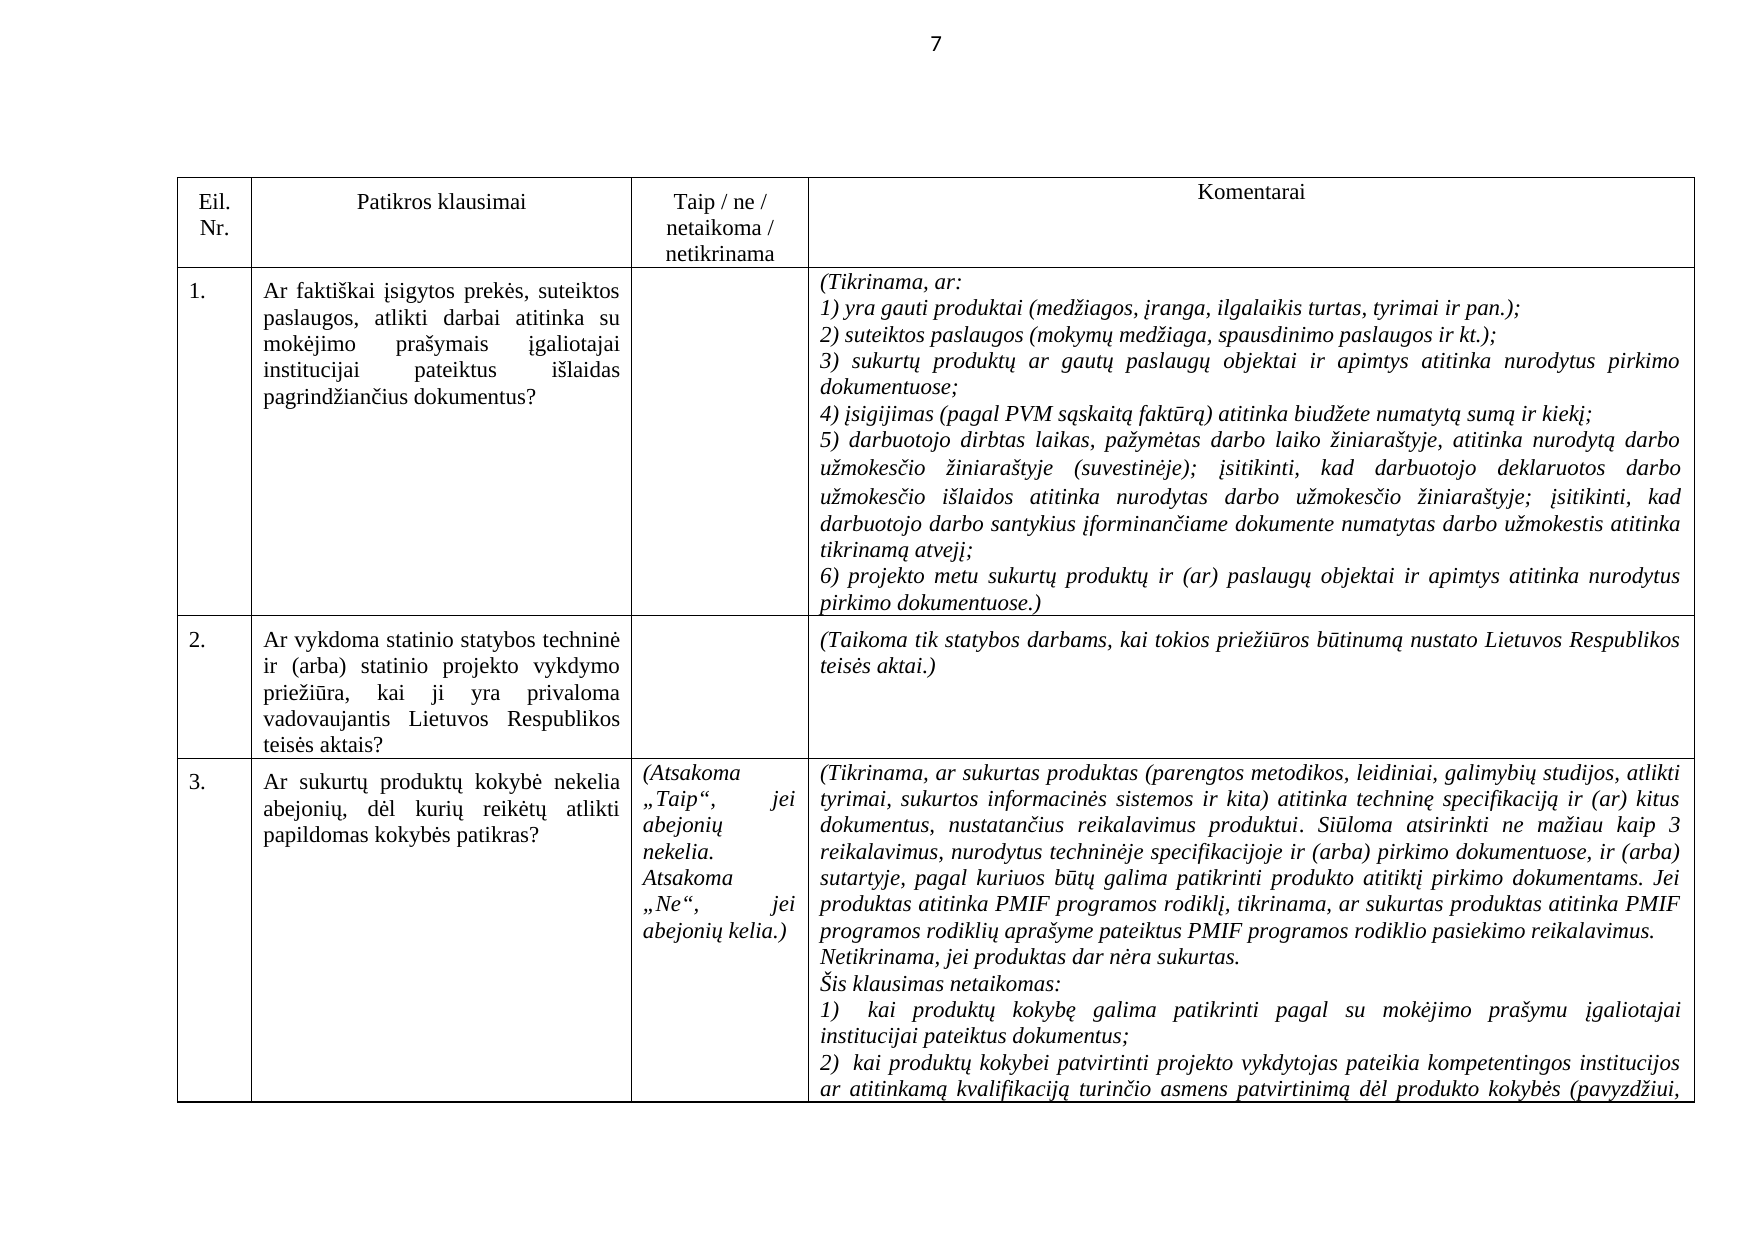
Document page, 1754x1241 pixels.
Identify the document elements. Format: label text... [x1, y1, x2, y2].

table_cell (Tikrinama, ar sukurtas produktas (parengtos metodikos, leidiniai, galimybių studijos, atlikti tyrimai, sukurtos informacinės sistemos ir kita) atitinka techninę specifikaciją ir (ar) kitus dokumentus, nustatančius reikalavimus produktui. Siūloma atsirinkti ne mažiau kaip 3 reikalavimus, nurodytus techninėje specifikacijoje ir (arba) pirkimo dokumentuose, ir (arba) sutartyje, pagal kuriuos būtų galima patikrinti produkto atitiktį pirkimo dokumentams. Jei produktas atitinka PMIF programos rodiklį, tikrinama, ar sukurtas produktas atitinka PMIF programos rodiklių aprašyme pateiktus PMIF programos rodiklio pasiekimo reikalavimus. Netikrinama, jei produktas dar nėra sukurtas. Šis klausimas netaikomas: 1) kai produktų kokybę galima patikrinti pagal su mokėjimo prašymu įgaliotajai institucijai pateiktus dokumentus; 2) kai produktų kokybei patvirtinti projekto vykdytojas pateikia kompetentingos institucijos ar atitinkamą kvalifikaciją turinčio asmens patvirtinimą dėl produkto kokybės (pavyzdžiui, [809, 759, 1694, 1101]
table_cell [632, 616, 808, 758]
table_header Patikros klausimai [252, 178, 631, 267]
table_header Taip / ne / netaikoma / netikrinama [632, 178, 808, 267]
table_cell 3. [178, 759, 251, 1101]
table_cell (Tikrinama, ar: 1) yra gauti produktai (medžiagos, įranga, ilgalaikis turtas, tyrimai ir pan.); 2) suteiktos paslaugos (mokymų medžiaga, spausdinimo paslaugos ir kt.); 3) sukurtų produktų ar gautų paslaugų objektai ir apimtys atitinka nurodytus pirkimo dokumentuose; 4) įsigijimas (pagal PVM sąskaitą faktūrą) atitinka biudžete numatytą sumą ir kiekį; 5) darbuotojo dirbtas laikas, pažymėtas darbo laiko žiniaraštyje, atitinka nurodytą darbo užmokesčio žiniaraštyje (suvestinėje); įsitikinti, kad darbuotojo deklaruotos darbo užmokesčio išlaidos atitinka nurodytas darbo užmokesčio žiniaraštyje; įsitikinti, kad darbuotojo darbo santykius įforminančiame dokumente numatytas darbo užmokestis atitinka tikrinamą atvejį; 6) projekto metu sukurtų produktų ir (ar) paslaugų objektai ir apimtys atitinka nurodytus pirkimo dokumentuose.) [809, 268, 1694, 615]
table_cell (Atsakoma „Taip“, jei abejonių nekelia. Atsakoma „Ne“, jei abejonių kelia.) [632, 759, 808, 1101]
table_cell 2. [178, 616, 251, 758]
table_cell (Taikoma tik statybos darbams, kai tokios priežiūros būtinumą nustato Lietuvos Respublikos teisės aktai.) [809, 616, 1694, 758]
table_cell Ar sukurtų produktų kokybė nekelia abejonių, dėl kurių reikėtų atlikti papildomas kokybės patikras? [252, 759, 631, 1101]
table_header Eil. Nr. [178, 178, 251, 267]
table_cell Ar faktiškai įsigytos prekės, suteiktos paslaugos, atlikti darbai atitinka su mokėjimo prašymais įgaliotajai institucijai pateiktus išlaidas pagrindžiančius dokumentus? [252, 268, 631, 615]
table_cell Ar vykdoma statinio statybos techninė ir (arba) statinio projekto vykdymo priežiūra, kai ji yra privaloma vadovaujantis Lietuvos Respublikos teisės aktais? [252, 616, 631, 758]
table_header Komentarai [809, 178, 1694, 267]
table_cell 1. [178, 268, 251, 615]
table_cell [632, 268, 808, 615]
